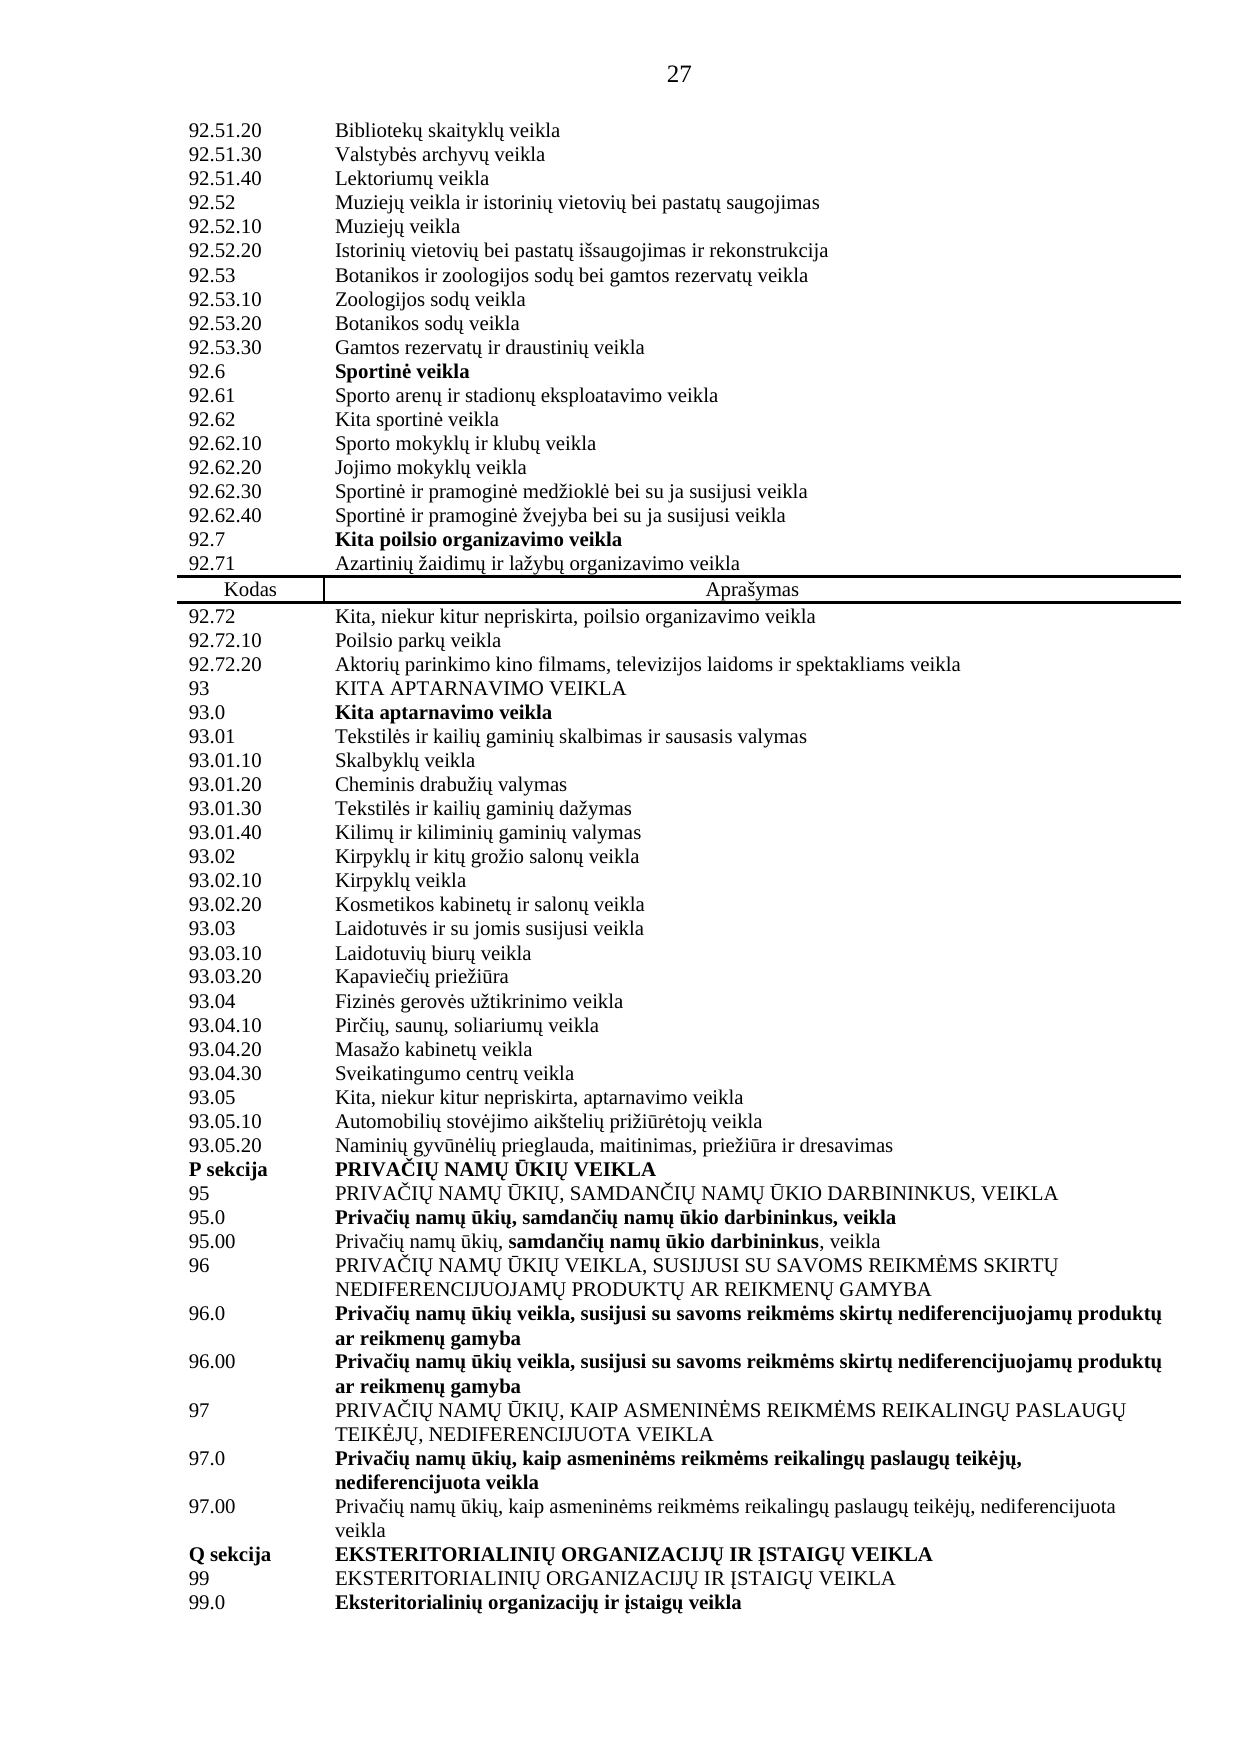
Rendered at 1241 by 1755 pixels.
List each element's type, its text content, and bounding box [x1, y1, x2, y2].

table_cell 92.53.10 [177, 287, 323, 311]
table_cell Sportinė ir pramoginė medžioklė bei su ja susijusi veikla [324, 479, 1181, 503]
table_cell 93.03.10 [177, 940, 323, 964]
table_cell Fizinės gerovės užtikrinimo veikla [324, 989, 1181, 1013]
table_cell PRIVAČIŲ NAMŲ ŪKIŲ, KAIP ASMENINĖMS REIKMĖMS REIKALINGŲ PASLAUGŲ TEIKĖJŲ, NEDIFERENCIJUOTA VEIKLA [324, 1398, 1181, 1446]
table_cell 93.01.20 [177, 772, 323, 796]
table_cell 93 [177, 676, 323, 700]
table_cell Botanikos sodų veikla [324, 311, 1181, 335]
table_cell 92.62 [177, 407, 323, 431]
table_cell 93.01.30 [177, 796, 323, 820]
table_cell Kosmetikos kabinetų ir salonų veikla [324, 892, 1181, 916]
table_cell Sportinė veikla [324, 359, 1181, 383]
table_cell 95 [177, 1181, 323, 1205]
table_cell 92.53.20 [177, 311, 323, 335]
table_cell Naminių gyvūnėlių prieglauda, maitinimas, priežiūra ir dresavimas [324, 1133, 1181, 1157]
table_cell 93.02.20 [177, 892, 323, 916]
table_cell 92.7 [177, 527, 323, 551]
table_cell Botanikos ir zoologijos sodų bei gamtos rezervatų veikla [324, 263, 1181, 287]
table_cell Pirčių, saunų, soliariumų veikla [324, 1013, 1181, 1037]
table_cell Sporto mokyklų ir klubų veikla [324, 431, 1181, 455]
table_cell 96.0 [177, 1301, 323, 1349]
table_cell Laidotuvės ir su jomis susijusi veikla [324, 916, 1181, 940]
table_cell 92.6 [177, 359, 323, 383]
table_cell P sekcija [177, 1157, 323, 1181]
table_cell Privačių namų ūkių veikla, susijusi su savoms reikmėms skirtų nediferencijuojamų produktų ar reikmenų gamyba [324, 1350, 1181, 1398]
table_cell 95.0 [177, 1205, 323, 1229]
table_cell 96.00 [177, 1350, 323, 1398]
table_cell 95.00 [177, 1229, 323, 1253]
table_cell 97.00 [177, 1494, 323, 1542]
table_cell Privačių namų ūkių veikla, susijusi su savoms reikmėms skirtų nediferencijuojamų produktų ar reikmenų gamyba [324, 1301, 1181, 1349]
table_cell 93.01.40 [177, 820, 323, 844]
table_cell 96 [177, 1253, 323, 1301]
table_cell 92.62.20 [177, 455, 323, 479]
table_cell Kita sportinė veikla [324, 407, 1181, 431]
table_cell PRIVAČIŲ NAMŲ ŪKIŲ VEIKLA, SUSIJUSI SU SAVOMS REIKMĖMS SKIRTŲ NEDIFERENCIJUOJAMŲ PRODUKTŲ AR REIKMENŲ GAMYBA [324, 1253, 1181, 1301]
table_cell Privačių namų ūkių, kaip asmeninėms reikmėms reikalingų paslaugų teikėjų, nediferencijuota veikla [324, 1494, 1181, 1542]
table_cell Q sekcija [177, 1542, 323, 1566]
table_cell 92.62.40 [177, 503, 323, 527]
table_cell 92.72 [177, 604, 323, 628]
table_cell Laidotuvių biurų veikla [324, 940, 1181, 964]
table_cell Zoologijos sodų veikla [324, 287, 1181, 311]
table_cell 92.61 [177, 383, 323, 407]
table_cell Kilimų ir kiliminių gaminių valymas [324, 820, 1181, 844]
table_cell Aprašymas [325, 578, 1181, 601]
table_cell Sveikatingumo centrų veikla [324, 1061, 1181, 1085]
table_cell Privačių namų ūkių, samdančių namų ūkio darbininkus, veikla [324, 1205, 1181, 1229]
table_cell Kita, niekur kitur nepriskirta, aptarnavimo veikla [324, 1085, 1181, 1109]
table_cell Kirpyklų veikla [324, 868, 1181, 892]
table_cell 92.62.30 [177, 479, 323, 503]
table_cell Masažo kabinetų veikla [324, 1037, 1181, 1061]
table_cell 93.04.20 [177, 1037, 323, 1061]
table_cell PRIVAČIŲ NAMŲ ŪKIŲ VEIKLA [324, 1157, 1181, 1181]
table_cell 92.72.20 [177, 652, 323, 676]
table_cell 93.05.10 [177, 1109, 323, 1133]
table_cell Jojimo mokyklų veikla [324, 455, 1181, 479]
table_cell Poilsio parkų veikla [324, 628, 1181, 652]
table_cell 93.05.20 [177, 1133, 323, 1157]
table_cell Lektoriumų veikla [324, 166, 1181, 190]
table_cell Eksteritorialinių organizacijų ir įstaigų veikla [324, 1590, 1181, 1614]
table_cell 93.03 [177, 916, 323, 940]
table_cell Kita aptarnavimo veikla [324, 700, 1181, 724]
table_cell Kita poilsio organizavimo veikla [324, 527, 1181, 551]
table_cell 93.05 [177, 1085, 323, 1109]
table_cell Skalbyklų veikla [324, 748, 1181, 772]
table_cell Automobilių stovėjimo aikštelių prižiūrėtojų veikla [324, 1109, 1181, 1133]
table_cell Tekstilės ir kailių gaminių dažymas [324, 796, 1181, 820]
table_cell Gamtos rezervatų ir draustinių veikla [324, 335, 1181, 359]
table_cell Bibliotekų skaityklų veikla [324, 118, 1181, 142]
table_cell 92.53.30 [177, 335, 323, 359]
table_cell 93.02.10 [177, 868, 323, 892]
table_cell 93.04 [177, 989, 323, 1013]
table_cell Azartinių žaidimų ir lažybų organizavimo veikla [324, 551, 1181, 575]
table_cell EKSTERITORIALINIŲ ORGANIZACIJŲ IR ĮSTAIGŲ VEIKLA [324, 1566, 1181, 1590]
table_cell 92.53 [177, 263, 323, 287]
table_cell Kirpyklų ir kitų grožio salonų veikla [324, 844, 1181, 868]
table_cell 92.51.30 [177, 142, 323, 166]
table_cell 93.03.20 [177, 965, 323, 988]
table_cell EKSTERITORIALINIŲ ORGANIZACIJŲ IR ĮSTAIGŲ VEIKLA [324, 1542, 1181, 1566]
table_cell 97.0 [177, 1446, 323, 1494]
table_cell Istorinių vietovių bei pastatų išsaugojimas ir rekonstrukcija [324, 239, 1181, 262]
table_cell 92.62.10 [177, 431, 323, 455]
table_cell Sportinė ir pramoginė žvejyba bei su ja susijusi veikla [324, 503, 1181, 527]
table_cell 92.52.10 [177, 214, 323, 238]
table_cell 97 [177, 1398, 323, 1446]
table_cell Sporto arenų ir stadionų eksploatavimo veikla [324, 383, 1181, 407]
table_cell 93.04.10 [177, 1013, 323, 1037]
table_cell 92.72.10 [177, 628, 323, 652]
table_cell KITA APTARNAVIMO VEIKLA [324, 676, 1181, 700]
table_cell Privačių namų ūkių, samdančių namų ūkio darbininkus, veikla [324, 1229, 1181, 1253]
table_cell Kodas [177, 578, 323, 601]
table_cell Muziejų veikla ir istorinių vietovių bei pastatų saugojimas [324, 190, 1181, 214]
table_cell 93.02 [177, 844, 323, 868]
table_cell Muziejų veikla [324, 214, 1181, 238]
table_cell 93.01.10 [177, 748, 323, 772]
table_cell 93.01 [177, 724, 323, 748]
table_cell Cheminis drabužių valymas [324, 772, 1181, 796]
table_cell 92.51.20 [177, 118, 323, 142]
table_cell Privačių namų ūkių, kaip asmeninėms reikmėms reikalingų paslaugų teikėjų, nediferencijuota veikla [324, 1446, 1181, 1494]
table_cell 99 [177, 1566, 323, 1590]
table_cell Valstybės archyvų veikla [324, 142, 1181, 166]
table_cell Aktorių parinkimo kino filmams, televizijos laidoms ir spektakliams veikla [324, 652, 1181, 676]
table_cell 92.51.40 [177, 166, 323, 190]
table_cell 93.0 [177, 700, 323, 724]
table_cell 92.52.20 [177, 239, 323, 262]
table_cell Tekstilės ir kailių gaminių skalbimas ir sausasis valymas [324, 724, 1181, 748]
table_cell Kita, niekur kitur nepriskirta, poilsio organizavimo veikla [324, 604, 1181, 628]
table_cell 92.71 [177, 551, 323, 575]
table_cell 92.52 [177, 190, 323, 214]
table_cell 93.04.30 [177, 1061, 323, 1085]
table_cell 99.0 [177, 1590, 323, 1614]
table_cell Kapaviečių priežiūra [324, 965, 1181, 988]
table_cell PRIVAČIŲ NAMŲ ŪKIŲ, SAMDANČIŲ NAMŲ ŪKIO DARBININKUS, VEIKLA [324, 1181, 1181, 1205]
